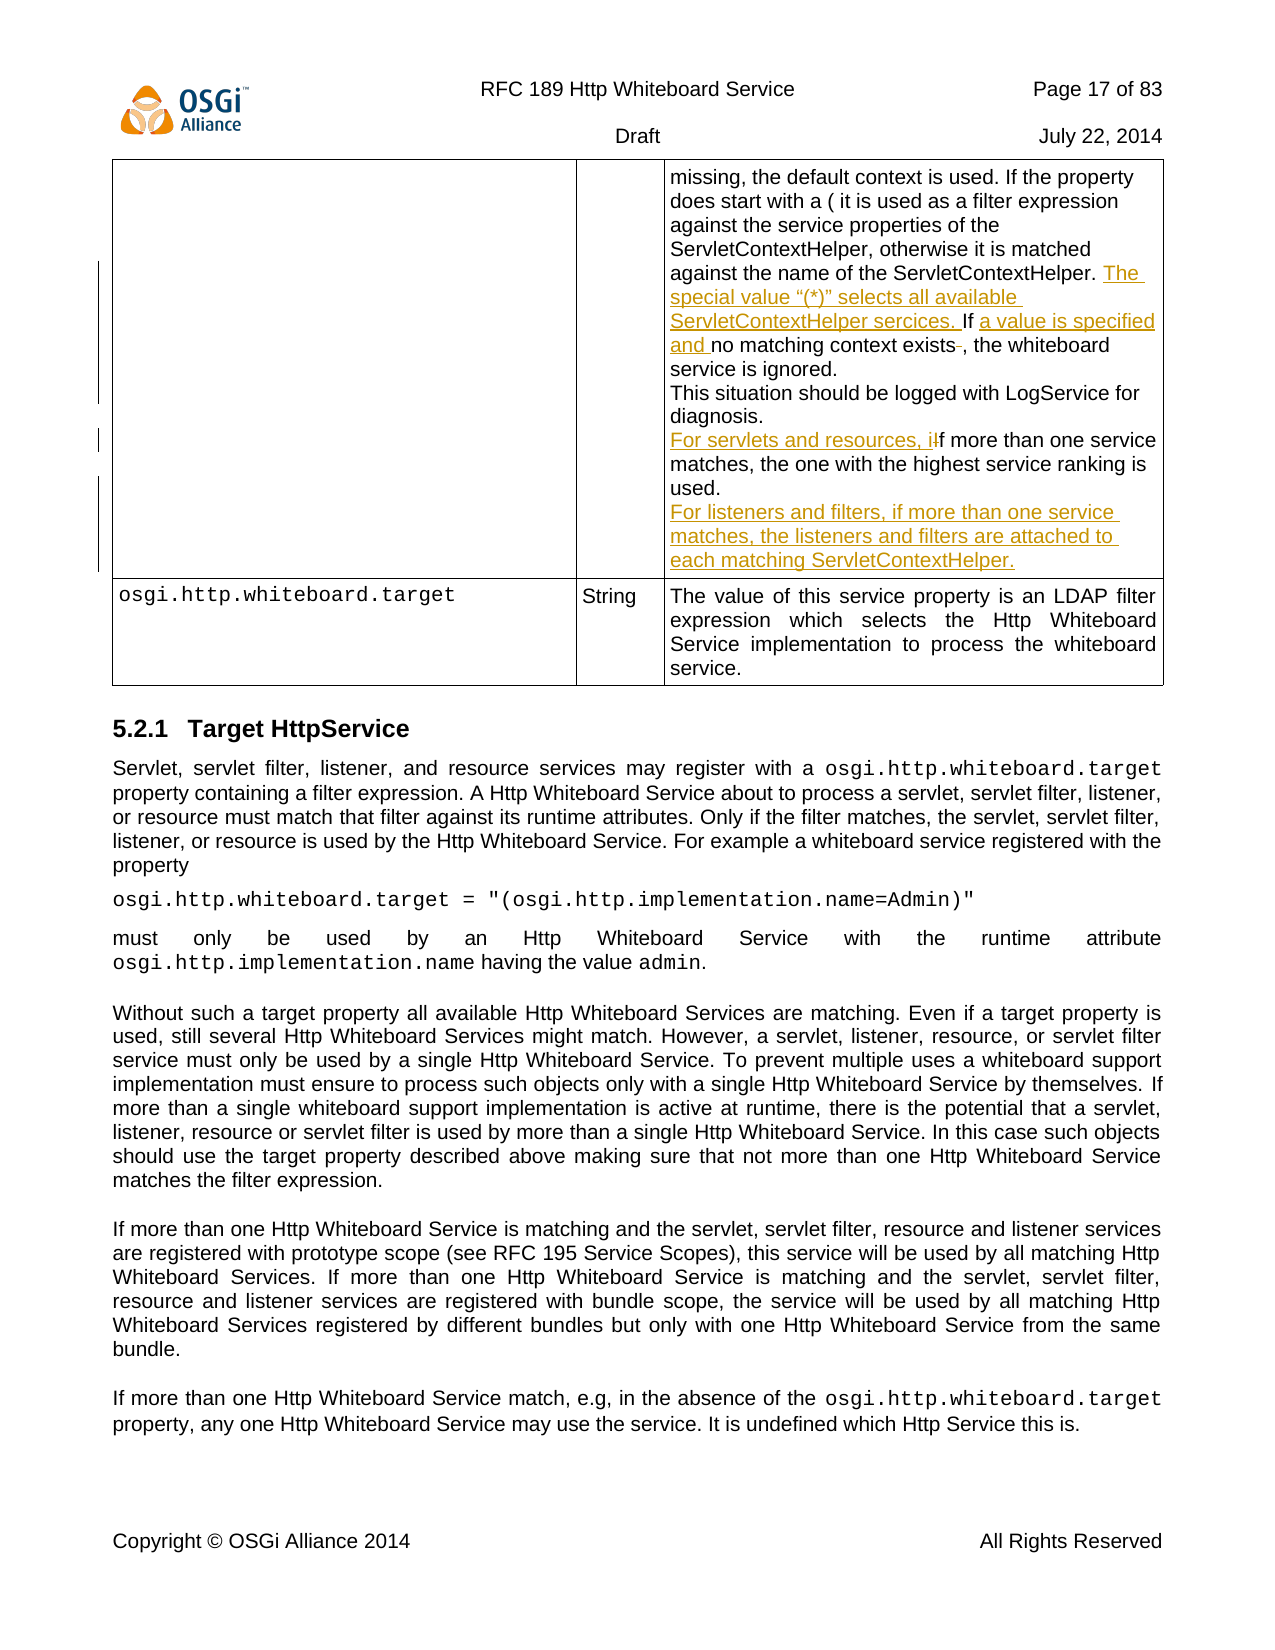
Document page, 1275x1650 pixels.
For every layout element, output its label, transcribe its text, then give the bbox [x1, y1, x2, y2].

text If more than one Http Whiteboard Service is matching and the servlet, servlet filter, resource and listener services are registered with prototype scope (see RFC 195 Service Scopes), this service will be used by all matching Http Whiteboard Services. If more than one Http Whiteboard Service is matching and the servlet, servlet filter, resource and listener services are registered with bundle scope, the service will be used by all matching Http Whiteboard Services registered by different bundles but only with one Http Whiteboard Service from the same bundle. [112, 1217, 1162, 1361]
text Without such a target property all available Http Whiteboard Services are matching. Even if a target property is used, still several Http Whiteboard Services might match. However, a servlet, listener, resource, or servlet filter service must only be used by a single Http Whiteboard Service. To prevent multiple uses a whiteboard support implementation must ensure to process such objects only with a single Http Whiteboard Service by themselves. If more than a single whiteboard support implementation is active at runtime, there is the potential that a servlet, listener, resource or servlet filter is used by more than a single Http Whiteboard Service. In this case such objects should use the target property described above making sure that not more than one Http Whiteboard Service matches the filter expression. [112, 1000, 1162, 1192]
table_cell [113, 160, 576, 578]
table_cell String [577, 579, 664, 685]
table_cell missing, the default context is used. If the property does start with a ( it is used as a filter expression against the service properties of the ServletContextHelper, otherwise it is matched against the name of the ServletContextHelper. The special value “(*)” selects all available ServletContextHelper sercices. If a value is specified and no matching context exists, the whiteboard service is ignored.This situation should be logged with LogService for diagnosis. For servlets and resources, if more than one service matches, the one with the highest service ranking is used. For listeners and filters, if more than one service matches, the listeners and filters are attached to each matching ServletContextHelper. [665, 160, 1163, 578]
subtitle Target HttpService [112, 714, 1162, 743]
text must only be used by an Http Whiteboard Service with the runtime attribute osgi.http.implementation.name having the value admin. [112, 926, 1162, 975]
table_cell [577, 160, 664, 578]
table_cell The value of this service property is an LDAP filter expression which selects the Http Whiteboard Service implementation to process the whiteboard service. [665, 579, 1163, 685]
table_cell osgi.http.whiteboard.target [113, 579, 576, 685]
text Servlet, servlet filter, listener, and resource services may register with a osgi.http.whiteboard.target property containing a filter expression. A Http Whiteboard Service about to process a servlet, servlet filter, listener, or resource must match that filter against its runtime attributes. Only if the filter matches, the servlet, servlet filter, listener, or resource is used by the Http Whiteboard Service. For example a whiteboard service registered with the property [112, 755, 1162, 877]
text osgi.http.whiteboard.target = "(osgi.http.implementation.name=Admin)" [112, 889, 1162, 913]
text If more than one Http Whiteboard Service match, e.g, in the absence of the osgi.http.whiteboard.target property, any one Http Whiteboard Service may use the service. It is undefined which Http Service this is. [112, 1386, 1162, 1436]
picture [113, 78, 257, 142]
